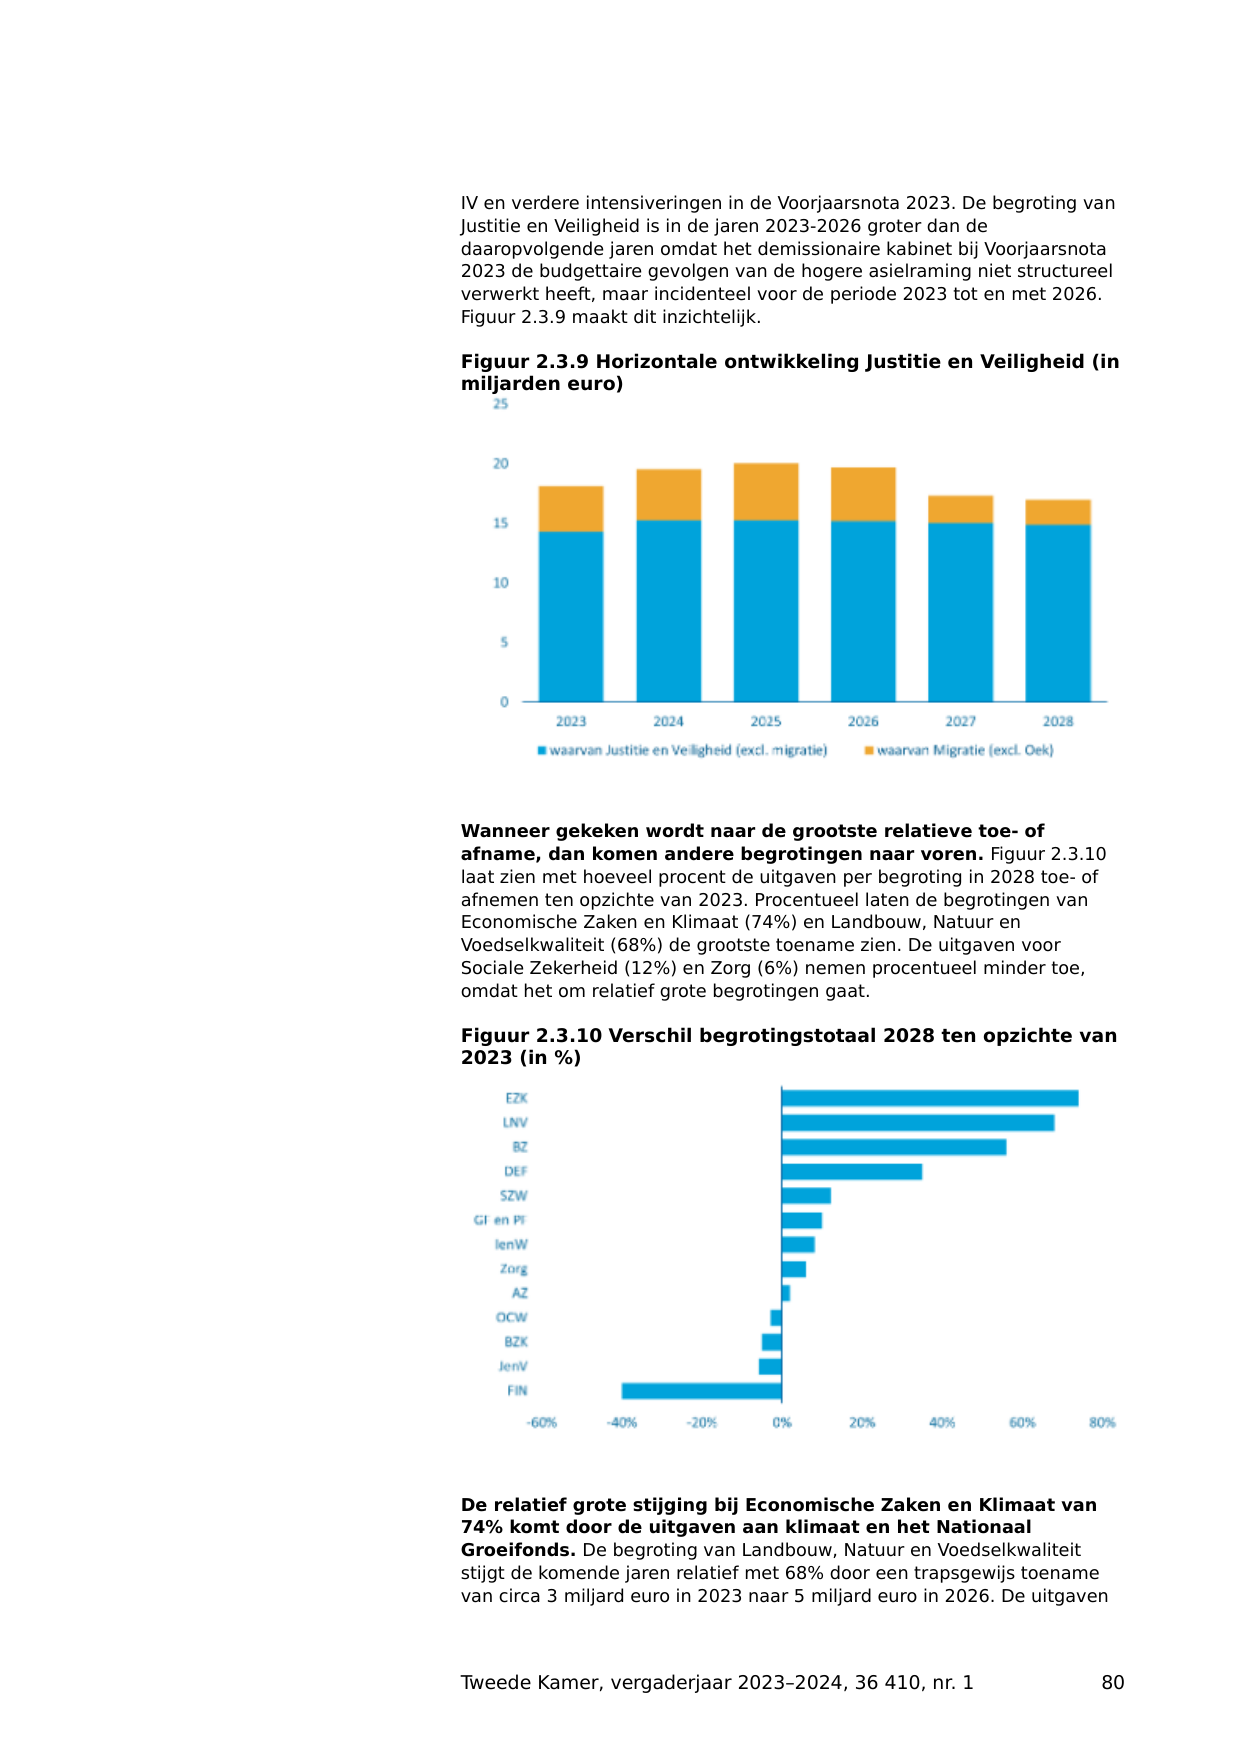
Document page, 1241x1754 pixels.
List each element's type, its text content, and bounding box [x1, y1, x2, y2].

text De relatief grote stijging bij Economische Zaken en Klimaat van 74% komt door de uitgaven aan klimaat en het Nationaal Groeifonds. De begroting van Landbouw, Natuur en Voedselkwaliteit stijgt de komende jaren relatief met 68% door een trapsgewijs toename van circa 3 miljard euro in 2023 naar 5 miljard euro in 2026. De uitgaven [461, 1493, 1125, 1607]
text IV en verdere intensiveringen in de Voorjaarsnota 2023. De begroting van Justitie en Veiligheid is in de jaren 2023-2026 groter dan de daaropvolgende jaren omdat het demissionaire kabinet bij Voorjaarsnota 2023 de budgettaire gevolgen van de hogere asielraming niet structureel verwerkt heeft, maar incidenteel voor de periode 2023 tot en met 2026. Figuur 2.3.9 maakt dit inzichtelijk. [461, 191, 1125, 328]
title Figuur 2.3.9 Horizontale ontwikkeling Justitie en Veiligheid (in miljarden euro) [461, 351, 1125, 395]
text Wanneer gekeken wordt naar de grootste relatieve toe- of afname, dan komen andere begrotingen naar voren. Figuur 2.3.10 laat zien met hoeveel procent de uitgaven per begroting in 2028 toe- of afnemen ten opzichte van 2023. Procentueel laten de begrotingen van Economische Zaken en Klimaat (74%) en Landbouw, Natuur en Voedselkwaliteit (68%) de grootste toename zien. De uitgaven voor Sociale Zekerheid (12%) en Zorg (6%) nemen procentueel minder toe, omdat het om relatief grote begrotingen gaat. [461, 819, 1125, 1002]
title Figuur 2.3.10 Verschil begrotingstotaal 2028 ten opzichte van 2023 (in %) [461, 1025, 1125, 1068]
